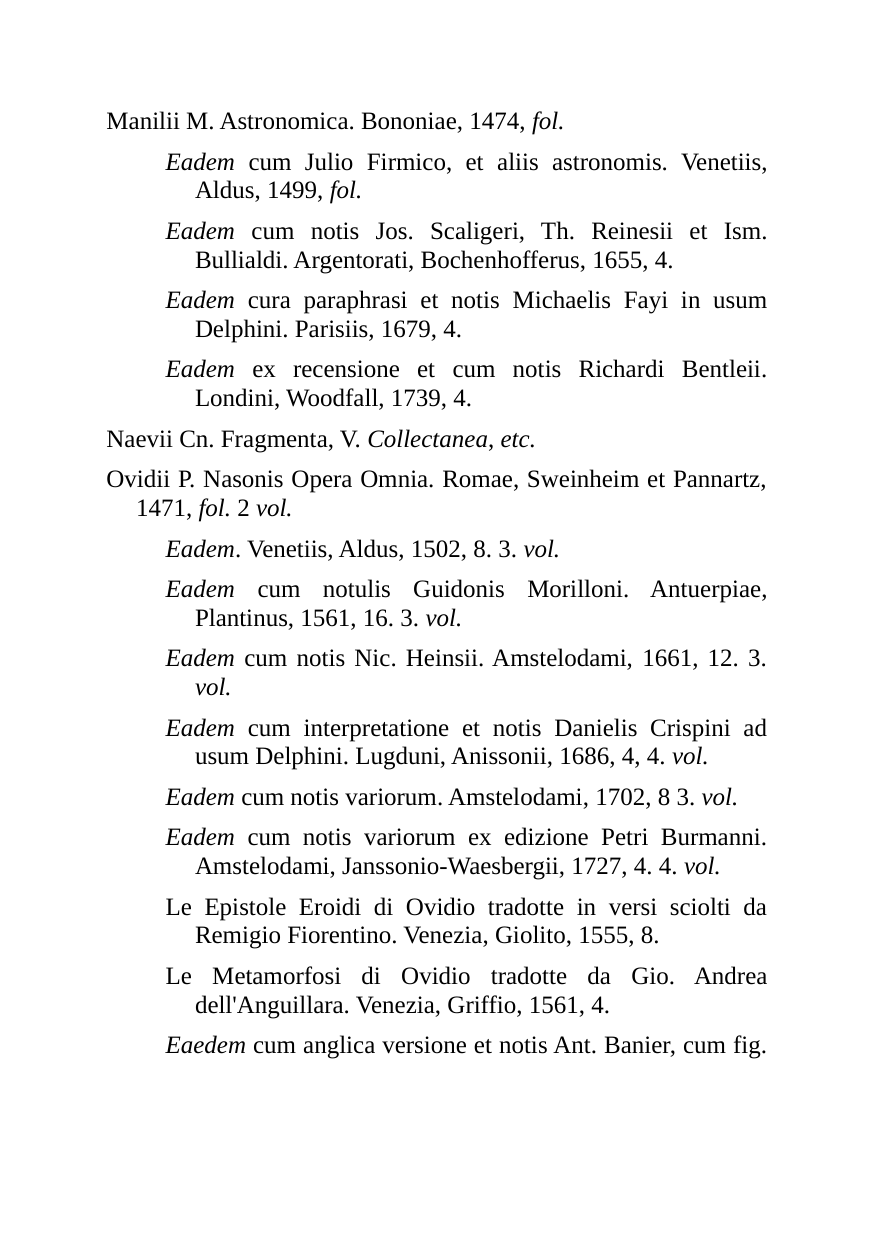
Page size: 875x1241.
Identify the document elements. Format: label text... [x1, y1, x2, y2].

text Eadem cura paraphrasi et notis Michaelis Fayi in usum Delphini. Parisiis, 1679, 4. [165, 285, 768, 343]
text Eadem cum notis Jos. Scaligeri, Th. Reinesii et Ism. Bullialdi. Argentorati, Bochenhofferus, 1655, 4. [165, 216, 768, 273]
text Eadem cum notulis Guidonis Morilloni. Antuerpiae, Plantinus, 1561, 16. 3. vol. [165, 574, 768, 632]
text Eadem cum Julio Firmico, et aliis astronomis. Venetiis, Aldus, 1499, fol. [165, 147, 768, 204]
text Eaedem cum anglica versione et notis Ant. Banier, cum fig. [165, 1030, 768, 1059]
text Ovidii P. Nasonis Opera Omnia. Romae, Sweinheim et Pannartz, 1471, fol. 2 vol. [106, 464, 768, 522]
text Eadem ex recensione et cum notis Richardi Bentleii. Londini, Woodfall, 1739, 4. [165, 354, 768, 412]
text Eadem cum interpretatione et notis Danielis Crispini ad usum Delphini. Lugduni, Anissonii, 1686, 4, 4. vol. [165, 713, 768, 770]
text Eadem cum notis variorum. Amstelodami, 1702, 8 3. vol. [165, 782, 768, 811]
text Le Epistole Eroidi di Ovidio tradotte in versi sciolti da Remigio Fiorentino. Venezia, Giolito, 1555, 8. [165, 892, 768, 949]
text Eadem cum notis Nic. Heinsii. Amstelodami, 1661, 12. 3. vol. [165, 643, 768, 701]
text Eadem cum notis variorum ex edizione Petri Burmanni. Amstelodami, Janssonio-Waesbergii, 1727, 4. 4. vol. [165, 822, 768, 880]
text Eadem. Venetiis, Aldus, 1502, 8. 3. vol. [165, 534, 768, 562]
text Le Metamorfosi di Ovidio tradotte da Gio. Andrea dell'Anguillara. Venezia, Griffio, 1561, 4. [165, 961, 768, 1018]
text Naevii Cn. Fragmenta, V. Collectanea, etc. [106, 424, 768, 453]
text Manilii M. Astronomica. Bononiae, 1474, fol. [106, 106, 768, 135]
